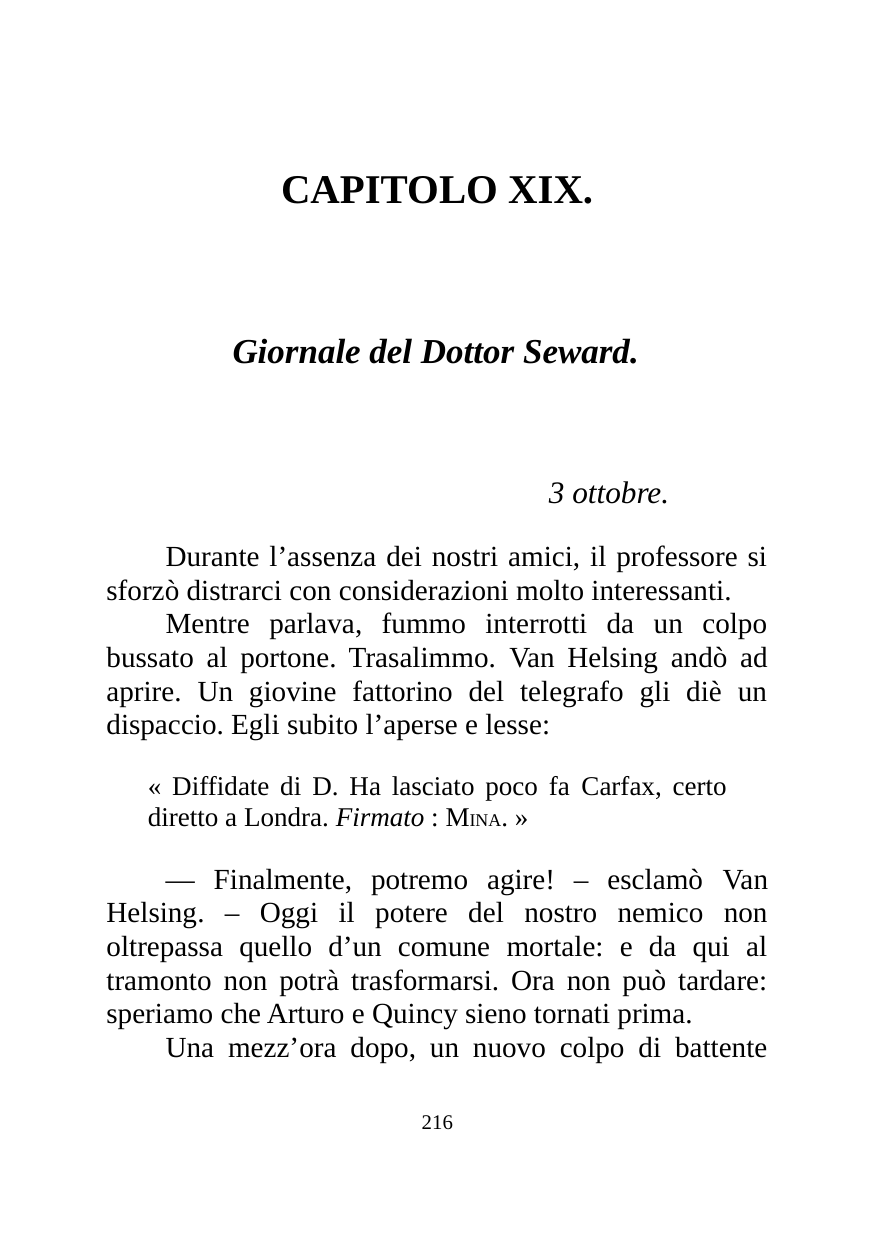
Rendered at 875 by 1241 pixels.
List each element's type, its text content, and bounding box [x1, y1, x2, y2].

text Durante l’assenza dei nostri amici, il professore si sforzò distrarci con considerazioni molto interessanti. [106, 539, 768, 607]
text Mentre parlava, fummo interrotti da un colpo bussato al portone. Trasalimmo. Van Helsing andò ad aprire. Un giovine fattorino del telegrafo gli diè un dispaccio. Egli subito l’aperse e lesse: [106, 607, 768, 741]
text 3 ottobre. [106, 418, 768, 510]
text — Finalmente, potremo agire! – esclamò Van Helsing. – Oggi il potere del nostro nemico non oltrepassa quello d’un comune mortale: e da qui al tramonto non potrà trasformarsi. Ora non può tardare: speriamo che Arturo e Quincy sieno tornati prima. [106, 862, 768, 1030]
subtitle Giornale del Dottor Seward. [106, 330, 768, 371]
subtitle CAPITOLO XIX. [106, 165, 768, 212]
text « Diffidate di D. Ha lasciato poco fa Carfax, certo diretto a Londra. Firmato : Mina. » [148, 770, 726, 832]
text Una mezz’ora dopo, un nuovo colpo di battente [106, 1030, 768, 1063]
